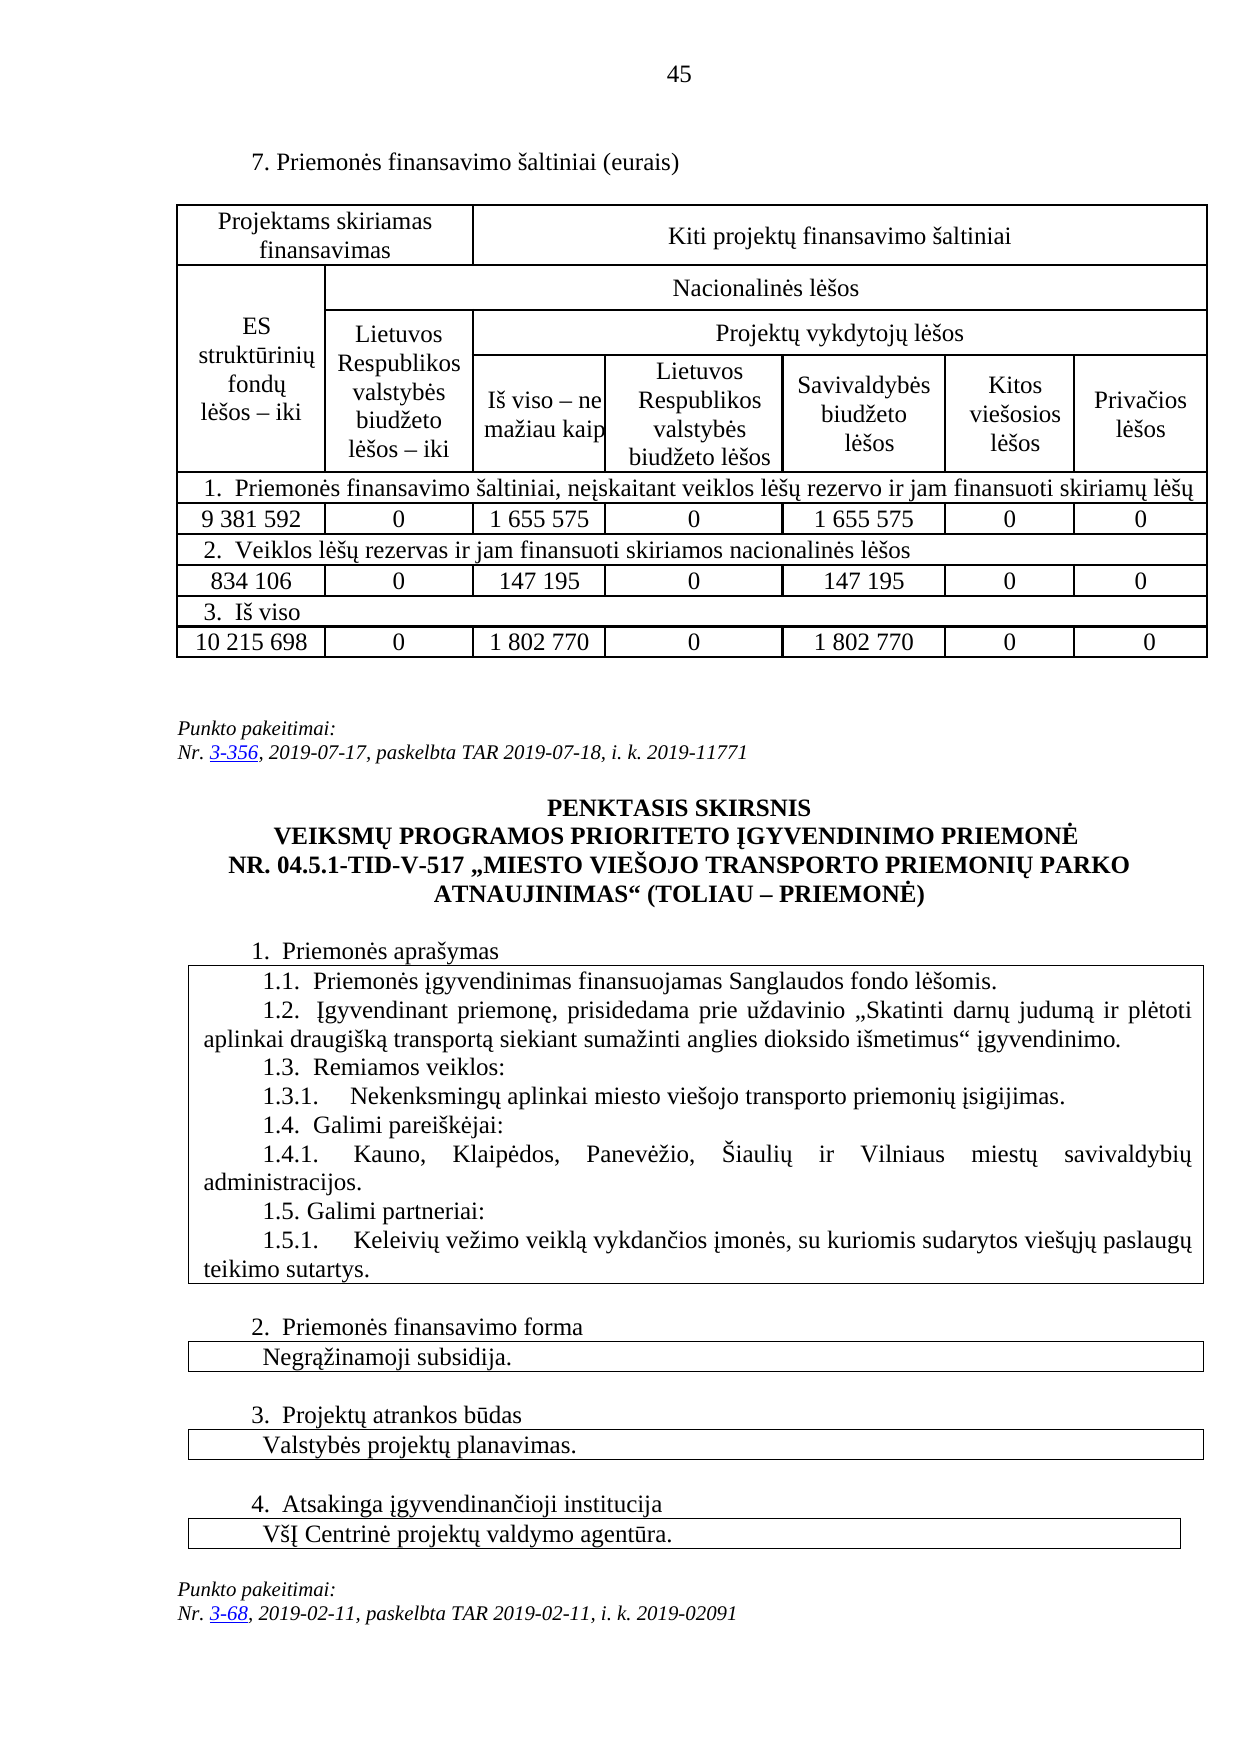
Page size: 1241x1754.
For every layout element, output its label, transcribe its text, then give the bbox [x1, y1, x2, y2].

text Nr. 3-68, 2019-02-11, paskelbta TAR 2019-02-11, i. k. 2019-02091 [177, 1601, 1181, 1625]
table_cell Privačios lėšos [1075, 356, 1206, 471]
table_cell Nacionalinės lėšos [326, 266, 1206, 309]
table_cell 10 215 698 [178, 628, 324, 656]
table_cell 0 [606, 504, 781, 533]
table_cell Savivaldybės biudžeto lėšos [784, 356, 944, 471]
table_cell ES struktūrinių fondų lėšos – iki [178, 266, 324, 471]
table_cell 1 802 770 [784, 628, 944, 656]
text 3. Projektų atrankos būdas [251, 1401, 1181, 1429]
table_header Projektams skiriamas finansavimas [178, 206, 472, 264]
table_cell 1 802 770 [474, 628, 604, 656]
table_header Valstybės projektų planavimas. [189, 1430, 1203, 1459]
table_cell Lietuvos Respublikos valstybės biudžeto lėšos – iki [326, 311, 472, 471]
table_cell 834 106 [178, 566, 324, 594]
table_cell 1.4. Galimi pareiškėjai: 1.4.1. Kauno, Klaipėdos, Panevėžio, Šiaulių ir Vilniaus miestų savivaldybių administracijos. [189, 1110, 1203, 1196]
table_header 1.1. Priemonės įgyvendinimas finansuojamas Sanglaudos fondo lėšomis. [189, 966, 1203, 995]
table_cell 3. Iš viso [178, 597, 1206, 625]
table_cell 1.2. Įgyvendinant priemonę, prisidedama prie uždavinio „Skatinti darnų judumą ir plėtoti aplinkai draugišką transportą siekiant sumažinti anglies dioksido išmetimus“ įgyvendinimo. [189, 995, 1203, 1052]
text 1. Priemonės aprašymas [251, 936, 1181, 965]
text PENKTASIS SKIRSNIS [177, 793, 1181, 821]
table_cell 0 [946, 504, 1073, 533]
text VEIKSMŲ PROGRAMOS PRIORITETO ĮGYVENDINIMO PRIEMONĖ [177, 821, 1181, 850]
text 4. Atsakinga įgyvendinančioji institucija [251, 1489, 1181, 1518]
text Punkto pakeitimai: [177, 716, 1181, 740]
table_header Kiti projektų finansavimo šaltiniai [474, 206, 1206, 264]
text Nr. 3-356, 2019-07-17, paskelbta TAR 2019-07-18, i. k. 2019-11771 [177, 740, 1181, 764]
text 2. Priemonės finansavimo forma [251, 1312, 1181, 1341]
table_cell 1 655 575 [474, 504, 604, 533]
table_cell 0 [326, 566, 472, 594]
table_header VšĮ Centrinė projektų valdymo agentūra. [189, 1519, 1180, 1547]
table_cell 0 [946, 628, 1073, 656]
table_cell 1.3. Remiamos veiklos: 1.3.1. Nekenksmingų aplinkai miesto viešojo transporto priemonių įsigijimas. [189, 1053, 1203, 1110]
table_cell Projektų vykdytojų lėšos [474, 311, 1206, 354]
table_cell Kitos viešosios lėšos [946, 356, 1073, 471]
table_cell 147 195 [784, 566, 944, 594]
table_cell 1 655 575 [784, 504, 944, 533]
table_cell 1.5. Galimi partneriai: 1.5.1. Keleivių vežimo veiklą vykdančios įmonės, su kuriomis sudarytos viešųjų paslaugų teikimo sutartys. [189, 1196, 1203, 1282]
table_cell 0 [606, 566, 781, 594]
text 7. Priemonės finansavimo šaltiniai (eurais) [251, 147, 1181, 176]
table_cell 0 [606, 628, 781, 656]
table_cell 0 [326, 504, 472, 533]
table_cell Lietuvos Respublikos valstybės biudžeto lėšos [606, 356, 781, 471]
table_cell 0 [1075, 628, 1206, 656]
table_cell 147 195 [474, 566, 604, 594]
table_header Negrąžinamoji subsidija. [189, 1342, 1203, 1371]
table_cell 0 [1075, 504, 1206, 533]
table_cell 9 381 592 [178, 504, 324, 533]
table_cell 1. Priemonės finansavimo šaltiniai, neįskaitant veiklos lėšų rezervo ir jam finansuoti skiriamų lėšų [178, 473, 1206, 502]
table_cell 0 [946, 566, 1073, 594]
table_cell 2. Veiklos lėšų rezervas ir jam finansuoti skiriamos nacionalinės lėšos [178, 535, 1206, 564]
table_cell Iš viso – ne mažiau kaip [474, 356, 604, 471]
text NR. 04.5.1-TID-V-517 „Miesto viešojo transporto priemonių parko atnaujinimas“ (TOLIAU – priemonė) [177, 850, 1181, 908]
table_cell 0 [1075, 566, 1206, 594]
table_cell 0 [326, 628, 472, 656]
text Punkto pakeitimai: [177, 1577, 1181, 1601]
